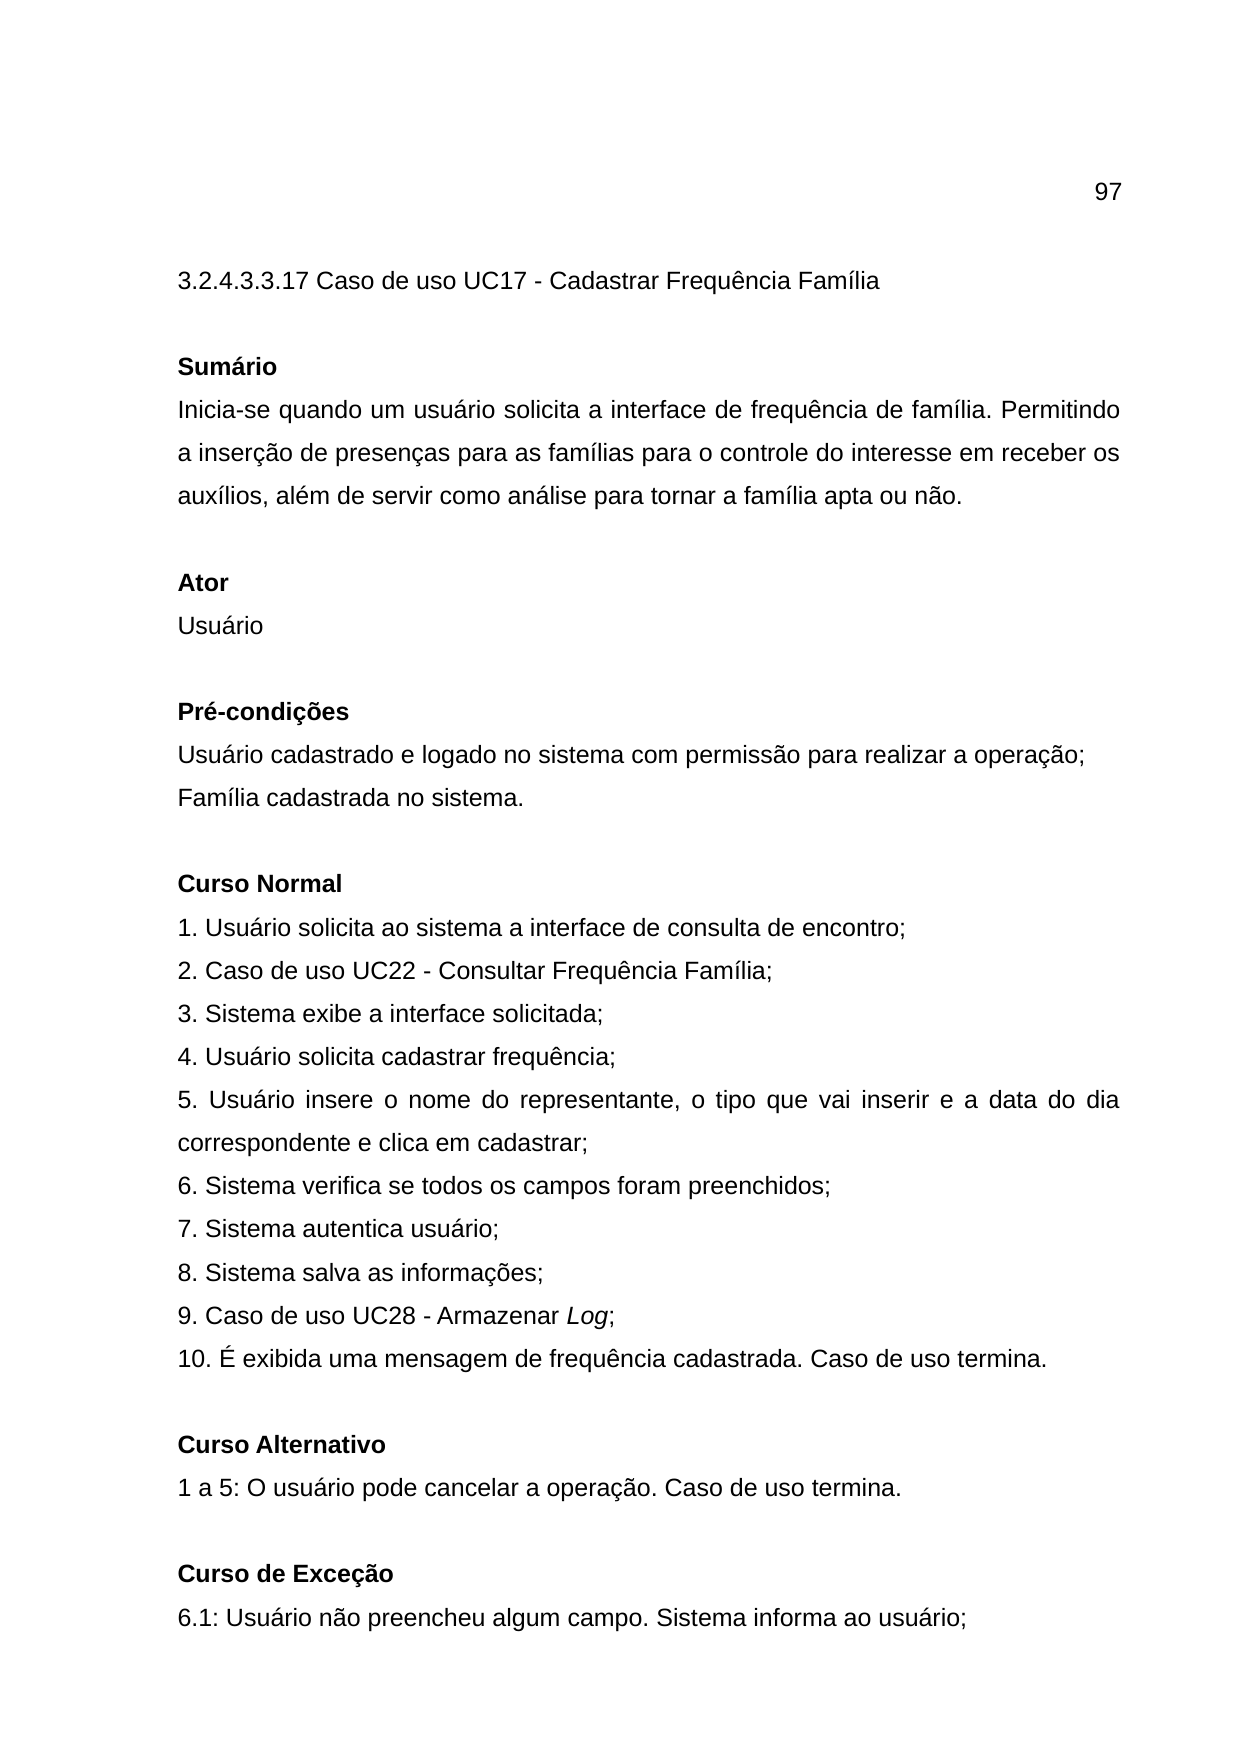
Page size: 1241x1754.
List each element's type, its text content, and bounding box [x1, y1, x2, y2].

text 1. Usuário solicita ao sistema a interface de consulta de encontro; [177, 913, 1122, 941]
text 5. Usuário insere o nome do representante, o tipo que vai inserir e a data do dia correspondente e clica em cadastrar; [177, 1085, 1122, 1157]
text Inicia-se quando um usuário solicita a interface de frequência de família. Permitindo a inserção de presenças para as famílias para o controle do interesse em receber os auxílios, além de servir como análise para tornar a família apta ou não. [177, 395, 1122, 510]
text 3. Sistema exibe a interface solicitada; [177, 999, 1122, 1028]
text Usuário cadastrado e logado no sistema com permissão para realizar a operação; [177, 740, 1122, 769]
text Ator [177, 568, 1122, 596]
text 9. Caso de uso UC28 - Armazenar Log; [177, 1301, 1122, 1329]
text 6. Sistema verifica se todos os campos foram preenchidos; [177, 1171, 1122, 1200]
text 8. Sistema salva as informações; [177, 1258, 1122, 1286]
text Curso de Exceção [177, 1559, 1122, 1588]
text 6.1: Usuário não preencheu algum campo. Sistema informa ao usuário; [177, 1603, 1122, 1631]
text Pré-condições [177, 697, 1122, 726]
text 2. Caso de uso UC22 - Consultar Frequência Família; [177, 956, 1122, 984]
text Família cadastrada no sistema. [177, 783, 1122, 812]
text Curso Normal [177, 869, 1122, 898]
text Usuário [177, 611, 1122, 639]
text Curso Alternativo [177, 1430, 1122, 1459]
text Sumário [177, 352, 1122, 381]
text 1 a 5: O usuário pode cancelar a operação. Caso de uso termina. [177, 1473, 1122, 1502]
text 4. Usuário solicita cadastrar frequência; [177, 1042, 1122, 1071]
text 3.2.4.3.3.17 Caso de uso UC17 - Cadastrar Frequência Família [177, 266, 1122, 294]
text 7. Sistema autentica usuário; [177, 1214, 1122, 1243]
text 10. É exibida uma mensagem de frequência cadastrada. Caso de uso termina. [177, 1344, 1122, 1373]
